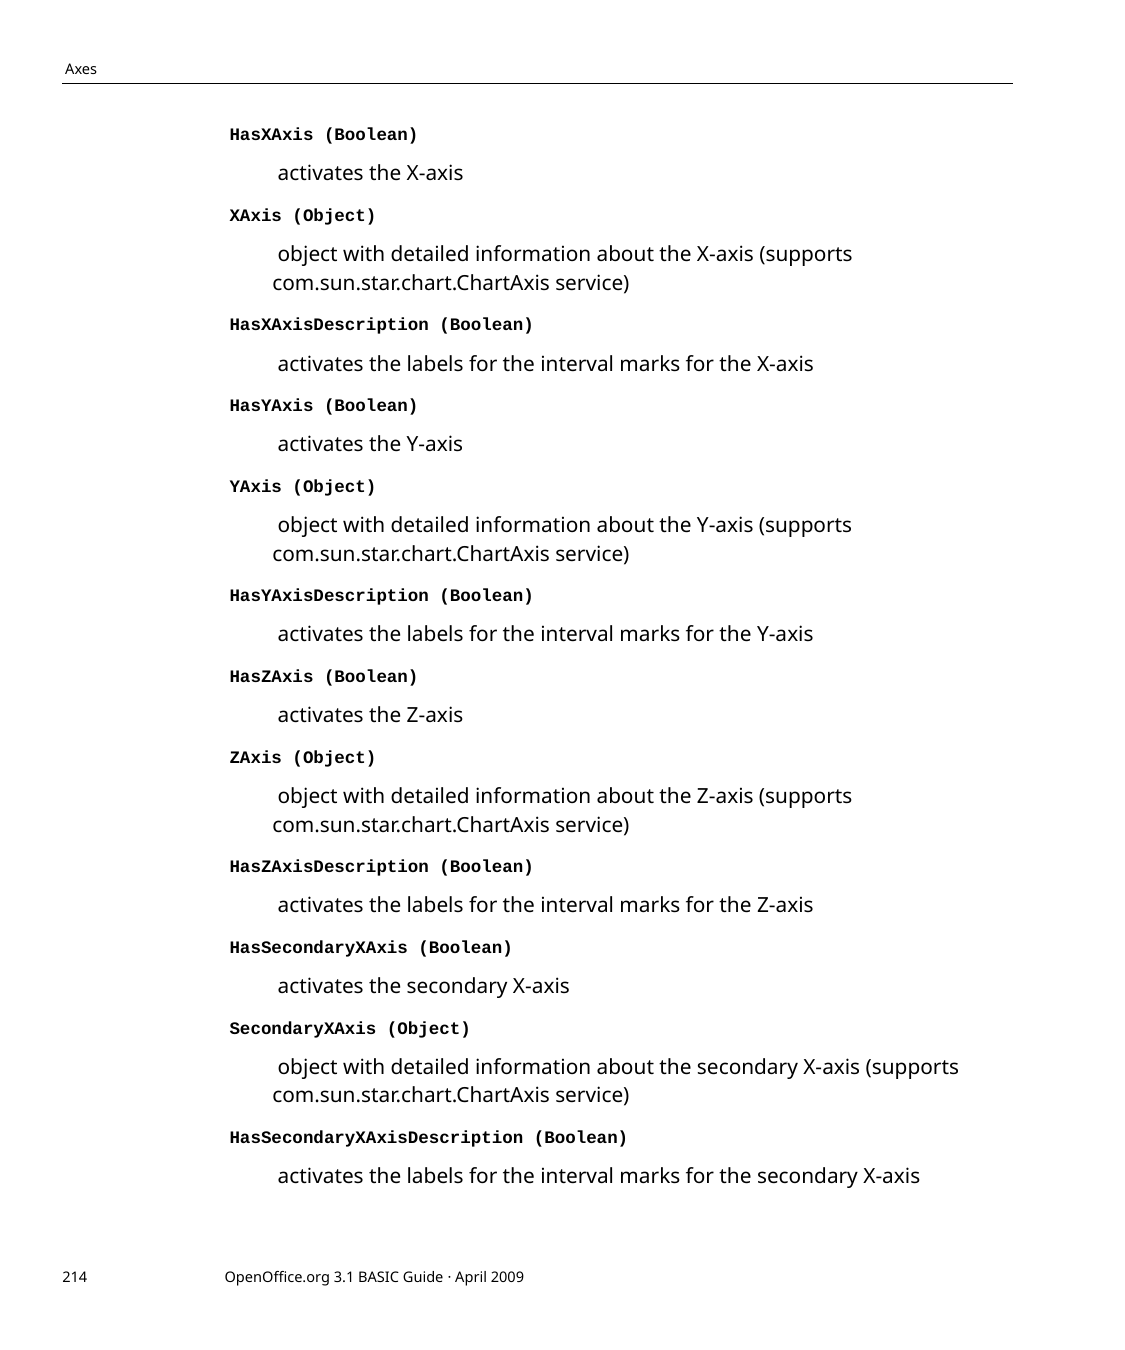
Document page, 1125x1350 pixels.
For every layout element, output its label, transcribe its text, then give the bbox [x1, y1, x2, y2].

list HasYAxis (Boolean) [224, 389, 1013, 417]
list XAxis (Object) [224, 199, 1013, 227]
list activates the labels for the interval marks for the secondary X-axis [272, 1161, 1013, 1190]
list HasZAxis (Boolean) [224, 660, 1013, 688]
list activates the labels for the interval marks for the Y-axis [272, 619, 1013, 648]
list SecondaryXAxis (Object) [224, 1012, 1013, 1040]
list HasXAxis (Boolean) [224, 118, 1013, 147]
list activates the labels for the interval marks for the X-axis [272, 349, 1013, 377]
list ZAxis (Object) [224, 741, 1013, 769]
list HasYAxisDescription (Boolean) [224, 579, 1013, 608]
list HasZAxisDescription (Boolean) [224, 850, 1013, 878]
list object with detailed information about the secondary X-axis (supports com.sun.star.chart.ChartAxis service) [272, 1052, 1013, 1109]
list HasXAxisDescription (Boolean) [224, 308, 1013, 337]
list activates the X-axis [272, 158, 1013, 187]
list activates the Y-axis [272, 429, 1013, 458]
list YAxis (Object) [224, 470, 1013, 498]
list object with detailed information about the Y-axis (supports com.sun.star.chart.ChartAxis service) [272, 510, 1013, 567]
list object with detailed information about the X-axis (supports com.sun.star.chart.ChartAxis service) [272, 239, 1013, 296]
list object with detailed information about the Z-axis (supports com.sun.star.chart.ChartAxis service) [272, 781, 1013, 838]
list HasSecondaryXAxis (Boolean) [224, 931, 1013, 959]
list activates the secondary X-axis [272, 971, 1013, 1000]
list activates the Z-axis [272, 700, 1013, 729]
list HasSecondaryXAxisDescription (Boolean) [224, 1121, 1013, 1149]
list activates the labels for the interval marks for the Z-axis [272, 891, 1013, 919]
